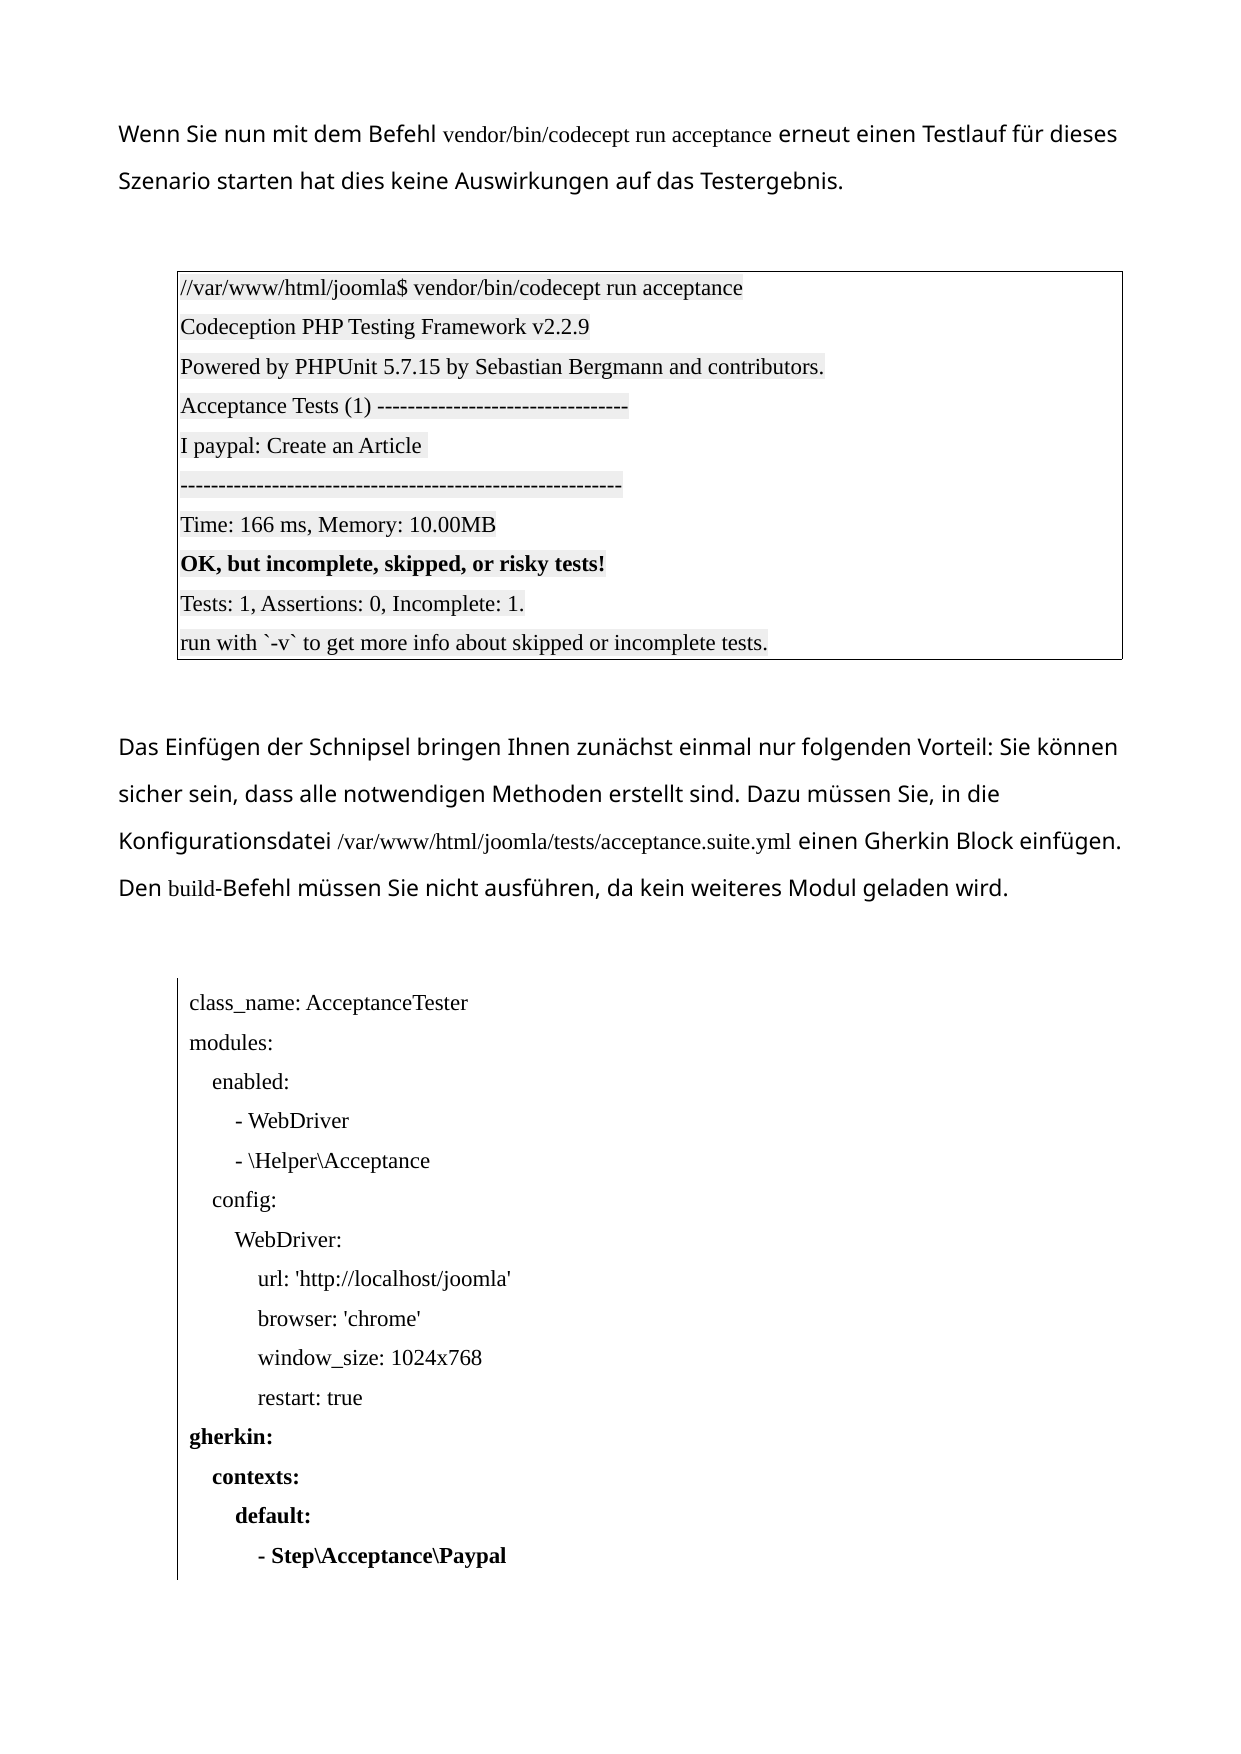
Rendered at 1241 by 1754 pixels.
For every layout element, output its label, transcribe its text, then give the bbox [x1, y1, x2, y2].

text Das Einfügen der Schnipsel bringen Ihnen zunächst einmal nur folgenden Vorteil: Sie können sicher sein, dass alle notwendigen Methoden erstellt sind. Dazu müssen Sie, in die Konfigurationsdatei /var/www/html/joomla/tests/acceptance.suite.yml einen Gherkin Block einfügen. Den build-Befehl müssen Sie nicht ausführen, da kein weiteres Modul geladen wird. [118, 731, 1122, 903]
text Wenn Sie nun mit dem Befehl vendor/bin/codecept run acceptance erneut einen Testlauf für dieses Szenario starten hat dies keine Auswirkungen auf das Testergebnis. [118, 118, 1122, 196]
text class_name: AcceptanceTester modules: enabled: - WebDriver - \Helper\Acceptance config: WebDriver: url: 'http://localhost/joomla' browser: 'chrome' window_size: 1024x768 restart: true gherkin: contexts: default: - Step\Acceptance\Paypal [177, 977, 1122, 1580]
text //var/www/html/joomla$ vendor/bin/codecept run acceptance Codeception PHP Testing Framework v2.2.9 Powered by PHPUnit 5.7.15 by Sebastian Bergmann and contributors. Acceptance Tests (1) --------------------------------- I paypal: Create an Article ---------------------------------------------------------- Time: 166 ms, Memory: 10.00MB OK, but incomplete, skipped, or risky tests! Tests: 1, Assertions: 0, Incomplete: 1. run with `-v` to get more info about skipped or incomplete tests. [178, 272, 1122, 659]
